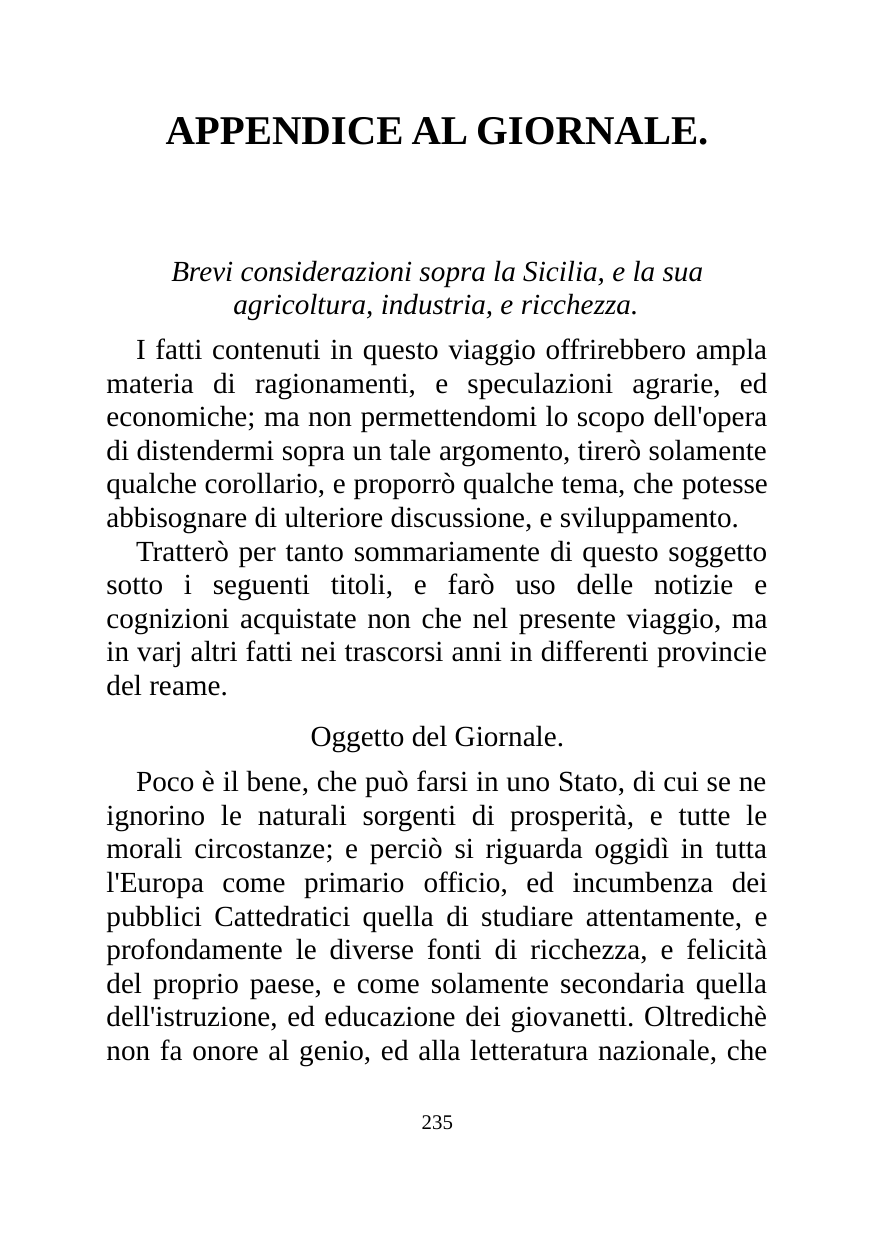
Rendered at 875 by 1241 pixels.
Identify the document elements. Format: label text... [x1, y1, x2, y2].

subtitle Oggetto del Giornale. [106, 719, 768, 753]
text I fatti contenuti in questo viaggio offrirebbero ampla materia di ragionamenti, e speculazioni agrarie, ed economiche; ma non permettendomi lo scopo dell'opera di distendermi sopra un tale argomento, tirerò solamente qualche corollario, e proporrò qualche tema, che potesse abbisognare di ulteriore discussione, e sviluppamento. [106, 332, 768, 534]
subtitle Brevi considerazioni sopra la Sicilia, e la sua agricoltura, industria, e ricchezza. [106, 254, 768, 321]
subtitle Appendice al giornale. [106, 106, 768, 153]
text Tratterò per tanto sommariamente di questo soggetto sotto i seguenti titoli, e farò uso delle notizie e cognizioni acquistate non che nel presente viaggio, ma in varj altri fatti nei trascorsi anni in differenti provincie del reame. [106, 534, 768, 701]
text Poco è il bene, che può farsi in uno Stato, di cui se ne ignorino le naturali sorgenti di prosperità, e tutte le morali circostanze; e perciò si riguarda oggidì in tutta l'Europa come primario officio, ed incumbenza dei pubblici Cattedratici quella di studiare attentamente, e profondamente le diverse fonti di ricchezza, e felicità del proprio paese, e come solamente secondaria quella dell'istruzione, ed educazione dei giovanetti. Oltredichè non fa onore al genio, ed alla letteratura nazionale, che [106, 764, 768, 1066]
